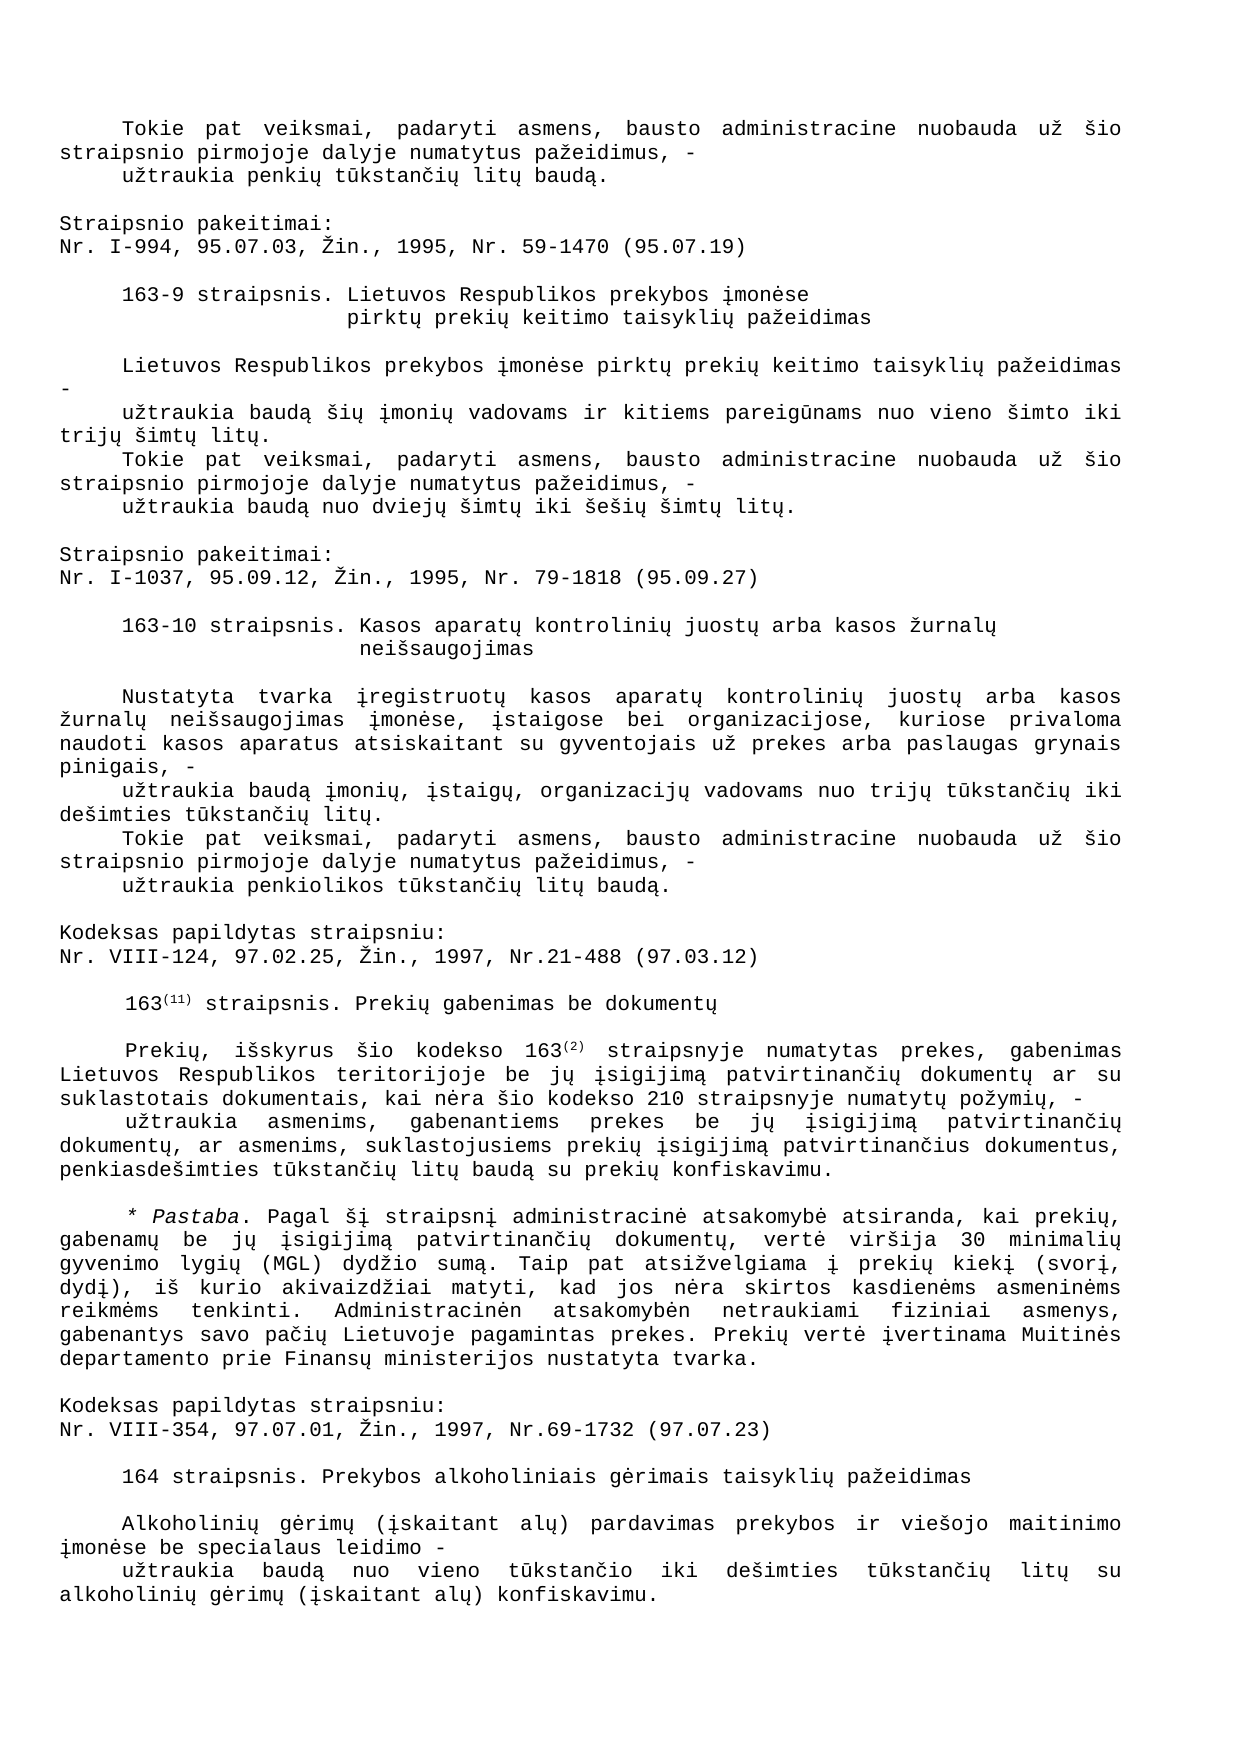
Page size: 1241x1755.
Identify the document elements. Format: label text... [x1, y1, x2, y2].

text užtraukia baudą įmonių, įstaigų, organizacijų vadovams nuo trijų tūkstančių iki dešimties tūkstančių litų. [59, 780, 1122, 827]
text Nr. I-994, 95.07.03, Žin., 1995, Nr. 59-1470 (95.07.19) [59, 236, 1122, 260]
text Straipsnio pakeitimai: [59, 544, 1122, 567]
text užtraukia penkių tūkstančių litų baudą. [59, 165, 1122, 189]
text Tokie pat veiksmai, padaryti asmens, bausto administracine nuobauda už šio straipsnio pirmojoje dalyje numatytus pažeidimus, - [59, 449, 1122, 496]
text pirktų prekių keitimo taisyklių pažeidimas [59, 307, 1122, 331]
text neišsaugojimas [59, 638, 1122, 662]
text užtraukia penkiolikos tūkstančių litų baudą. [59, 875, 1122, 898]
text Alkoholinių gėrimų (įskaitant alų) pardavimas prekybos ir viešojo maitinimo įmonėse be specialaus leidimo - [59, 1513, 1122, 1561]
text Nustatyta tvarka įregistruotų kasos aparatų kontrolinių juostų arba kasos žurnalų neišsaugojimas įmonėse, įstaigose bei organizacijose, kuriose privaloma naudoti kasos aparatus atsiskaitant su gyventojais už prekes arba paslaugas grynais pinigais, - [59, 686, 1122, 780]
text Nr. VIII-354, 97.07.01, Žin., 1997, Nr.69-1732 (97.07.23) [59, 1419, 1122, 1442]
text 163-9 straipsnis. Lietuvos Respublikos prekybos įmonėse [59, 284, 1122, 307]
text Kodeksas papildytas straipsniu: [59, 1395, 1122, 1419]
text Lietuvos Respublikos prekybos įmonėse pirktų prekių keitimo taisyklių pažeidimas - [59, 354, 1122, 402]
text Prekių, išskyrus šio kodekso 163(2) straipsnyje numatytas prekes, gabenimas Lietuvos Respublikos teritorijoje be jų įsigijimą patvirtinančių dokumentų ar su suklastotais dokumentais, kai nėra šio kodekso 210 straipsnyje numatytų požymių, - [59, 1040, 1122, 1111]
text Straipsnio pakeitimai: [59, 213, 1122, 236]
text * Pastaba. Pagal šį straipsnį administracinė atsakomybė atsiranda, kai prekių, gabenamų be jų įsigijimą patvirtinančių dokumentų, vertė viršija 30 minimalių gyvenimo lygių (MGL) dydžio sumą. Taip pat atsižvelgiama į prekių kiekį (svorį, dydį), iš kurio akivaizdžiai matyti, kad jos nėra skirtos kasdienėms asmeninėms reikmėms tenkinti. Administracinėn atsakomybėn netraukiami fiziniai asmenys, gabenantys savo pačių Lietuvoje pagamintas prekes. Prekių vertė įvertinama Muitinės departamento prie Finansų ministerijos nustatyta tvarka. [59, 1206, 1122, 1371]
text Nr. I-1037, 95.09.12, Žin., 1995, Nr. 79-1818 (95.09.27) [59, 567, 1122, 591]
text užtraukia asmenims, gabenantiems prekes be jų įsigijimą patvirtinančių dokumentų, ar asmenims, suklastojusiems prekių įsigijimą patvirtinančius dokumentus, penkiasdešimties tūkstančių litų baudą su prekių konfiskavimu. [59, 1111, 1122, 1182]
text Nr. VIII-124, 97.02.25, Žin., 1997, Nr.21-488 (97.03.12) [59, 946, 1122, 969]
text užtraukia baudą nuo dviejų šimtų iki šešių šimtų litų. [59, 496, 1122, 520]
text 163(11) straipsnis. Prekių gabenimas be dokumentų [59, 993, 1122, 1017]
text Tokie pat veiksmai, padaryti asmens, bausto administracine nuobauda už šio straipsnio pirmojoje dalyje numatytus pažeidimus, - [59, 827, 1122, 875]
text užtraukia baudą šių įmonių vadovams ir kitiems pareigūnams nuo vieno šimto iki trijų šimtų litų. [59, 402, 1122, 449]
text 164 straipsnis. Prekybos alkoholiniais gėrimais taisyklių pažeidimas [59, 1466, 1122, 1489]
text Kodeksas papildytas straipsniu: [59, 922, 1122, 946]
text užtraukia baudą nuo vieno tūkstančio iki dešimties tūkstančių litų su alkoholinių gėrimų (įskaitant alų) konfiskavimu. [59, 1561, 1122, 1608]
text 163-10 straipsnis. Kasos aparatų kontrolinių juostų arba kasos žurnalų [59, 615, 1122, 638]
text Tokie pat veiksmai, padaryti asmens, bausto administracine nuobauda už šio straipsnio pirmojoje dalyje numatytus pažeidimus, - [59, 118, 1122, 165]
